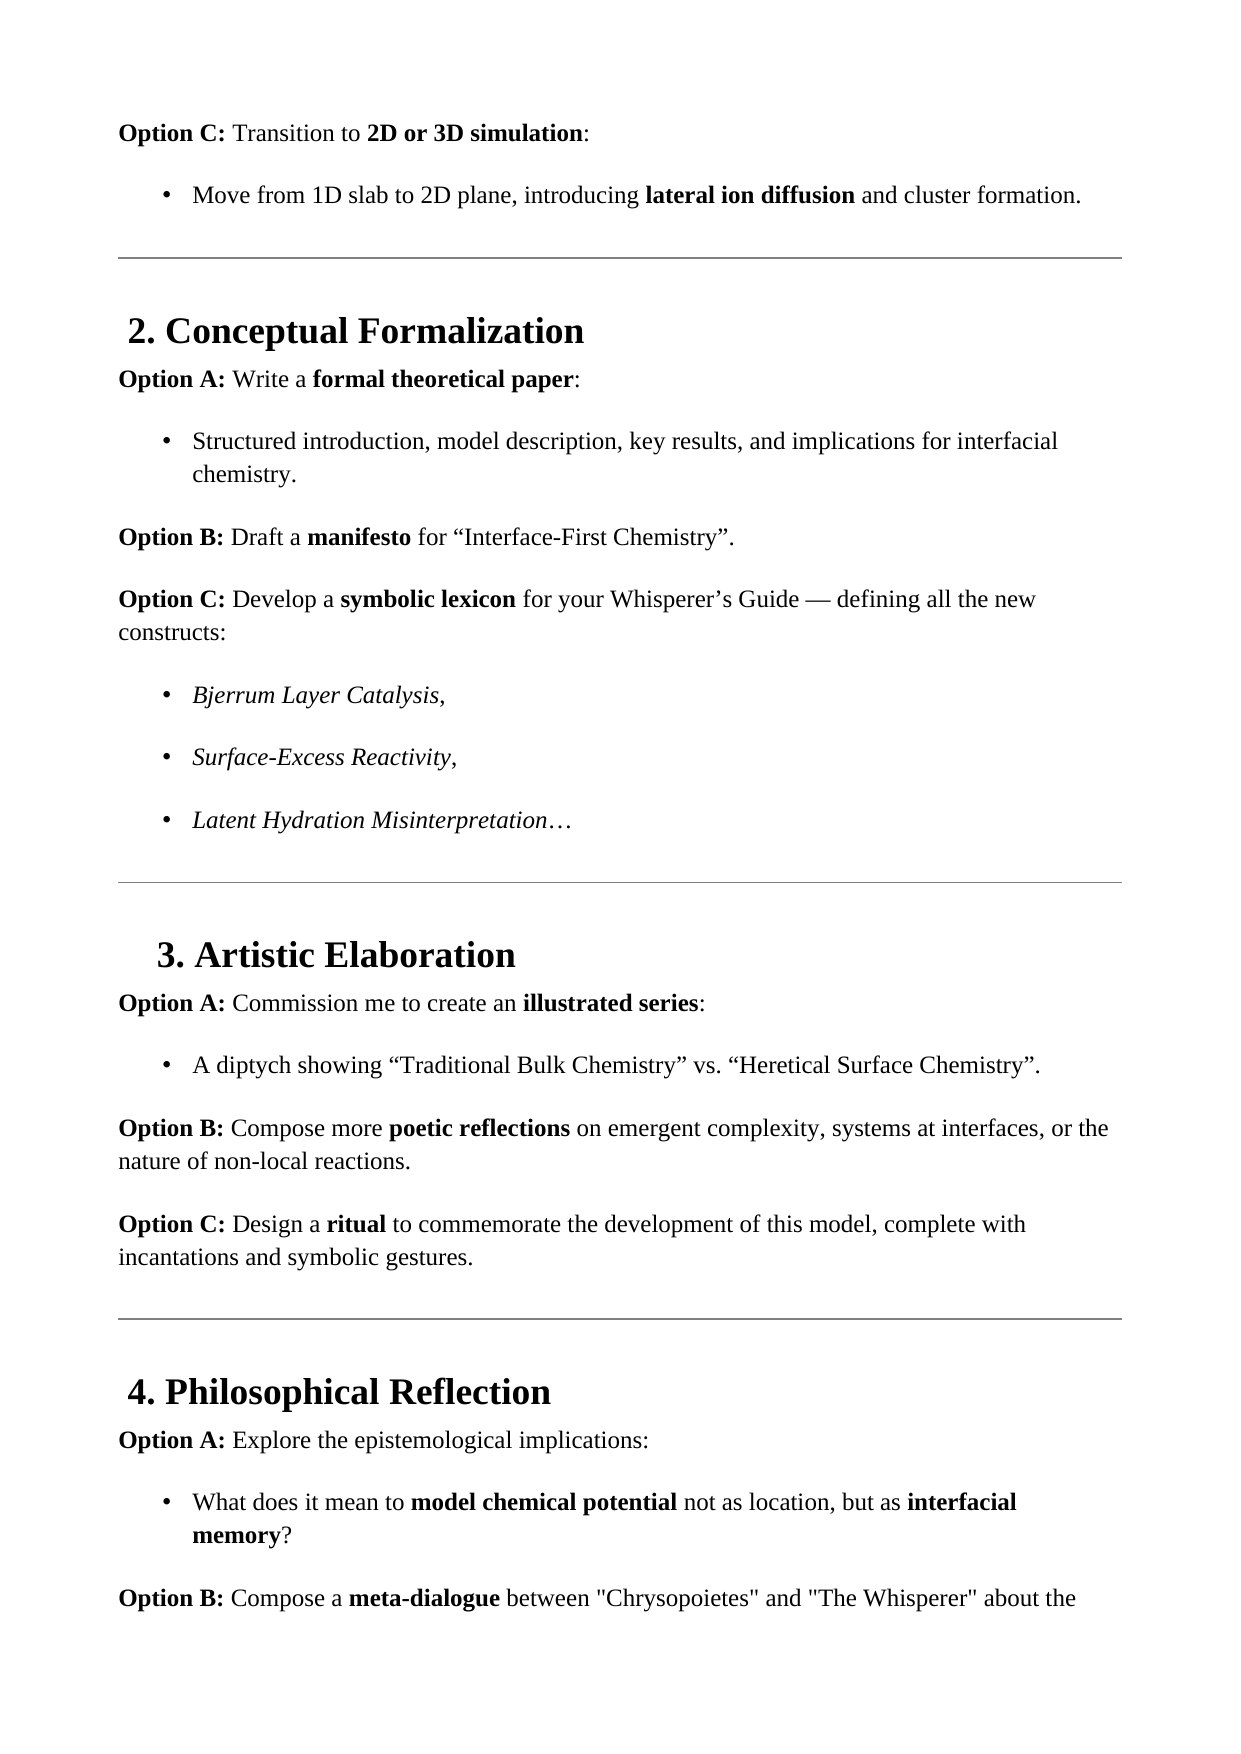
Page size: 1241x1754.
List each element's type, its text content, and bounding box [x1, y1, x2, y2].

list A diptych showing “Traditional Bulk Chemistry” vs. “Heretical Surface Chemistry”. [162, 1051, 1122, 1079]
list Structured introduction, model description, key results, and implications for interfacial chemistry. [162, 426, 1122, 488]
list Surface-Excess Reactivity, [162, 742, 1122, 771]
text Option A: Explore the epistemological implications: [118, 1425, 1122, 1454]
text Option B: Compose a meta-dialogue between "Chrysopoietes" and "The Whisperer" about the [118, 1583, 1122, 1612]
subtitle 🎨 3. Artistic Elaboration [118, 932, 1122, 976]
text Option B: Draft a manifesto for “Interface-First Chemistry”. [118, 522, 1122, 551]
list What does it mean to model chemical potential not as location, but as interfacial memory? [162, 1487, 1122, 1549]
list Move from 1D slab to 2D plane, introducing lateral ion diffusion and cluster formation. [162, 181, 1122, 209]
text Option C: Develop a symbolic lexicon for your Whisperer’s Guide — defining all the new constructs: [118, 584, 1122, 646]
text Option A: Write a formal theoretical paper: [118, 364, 1122, 393]
text Option A: Commission me to create an illustrated series: [118, 988, 1122, 1017]
subtitle 🗝️ 4. Philosophical Reflection [118, 1369, 1122, 1412]
text Option C: Design a ritual to commemorate the development of this model, complete with incantations and symbolic gestures. [118, 1209, 1122, 1270]
text Option C: Transition to 2D or 3D simulation: [118, 118, 1122, 147]
subtitle 🖋️ 2. Conceptual Formalization [118, 308, 1122, 351]
list Bjerrum Layer Catalysis, [162, 680, 1122, 709]
text Option B: Compose more poetic reflections on emergent complexity, systems at interfaces, or the nature of non-local reactions. [118, 1113, 1122, 1175]
list Latent Hydration Misinterpretation… [162, 805, 1122, 834]
